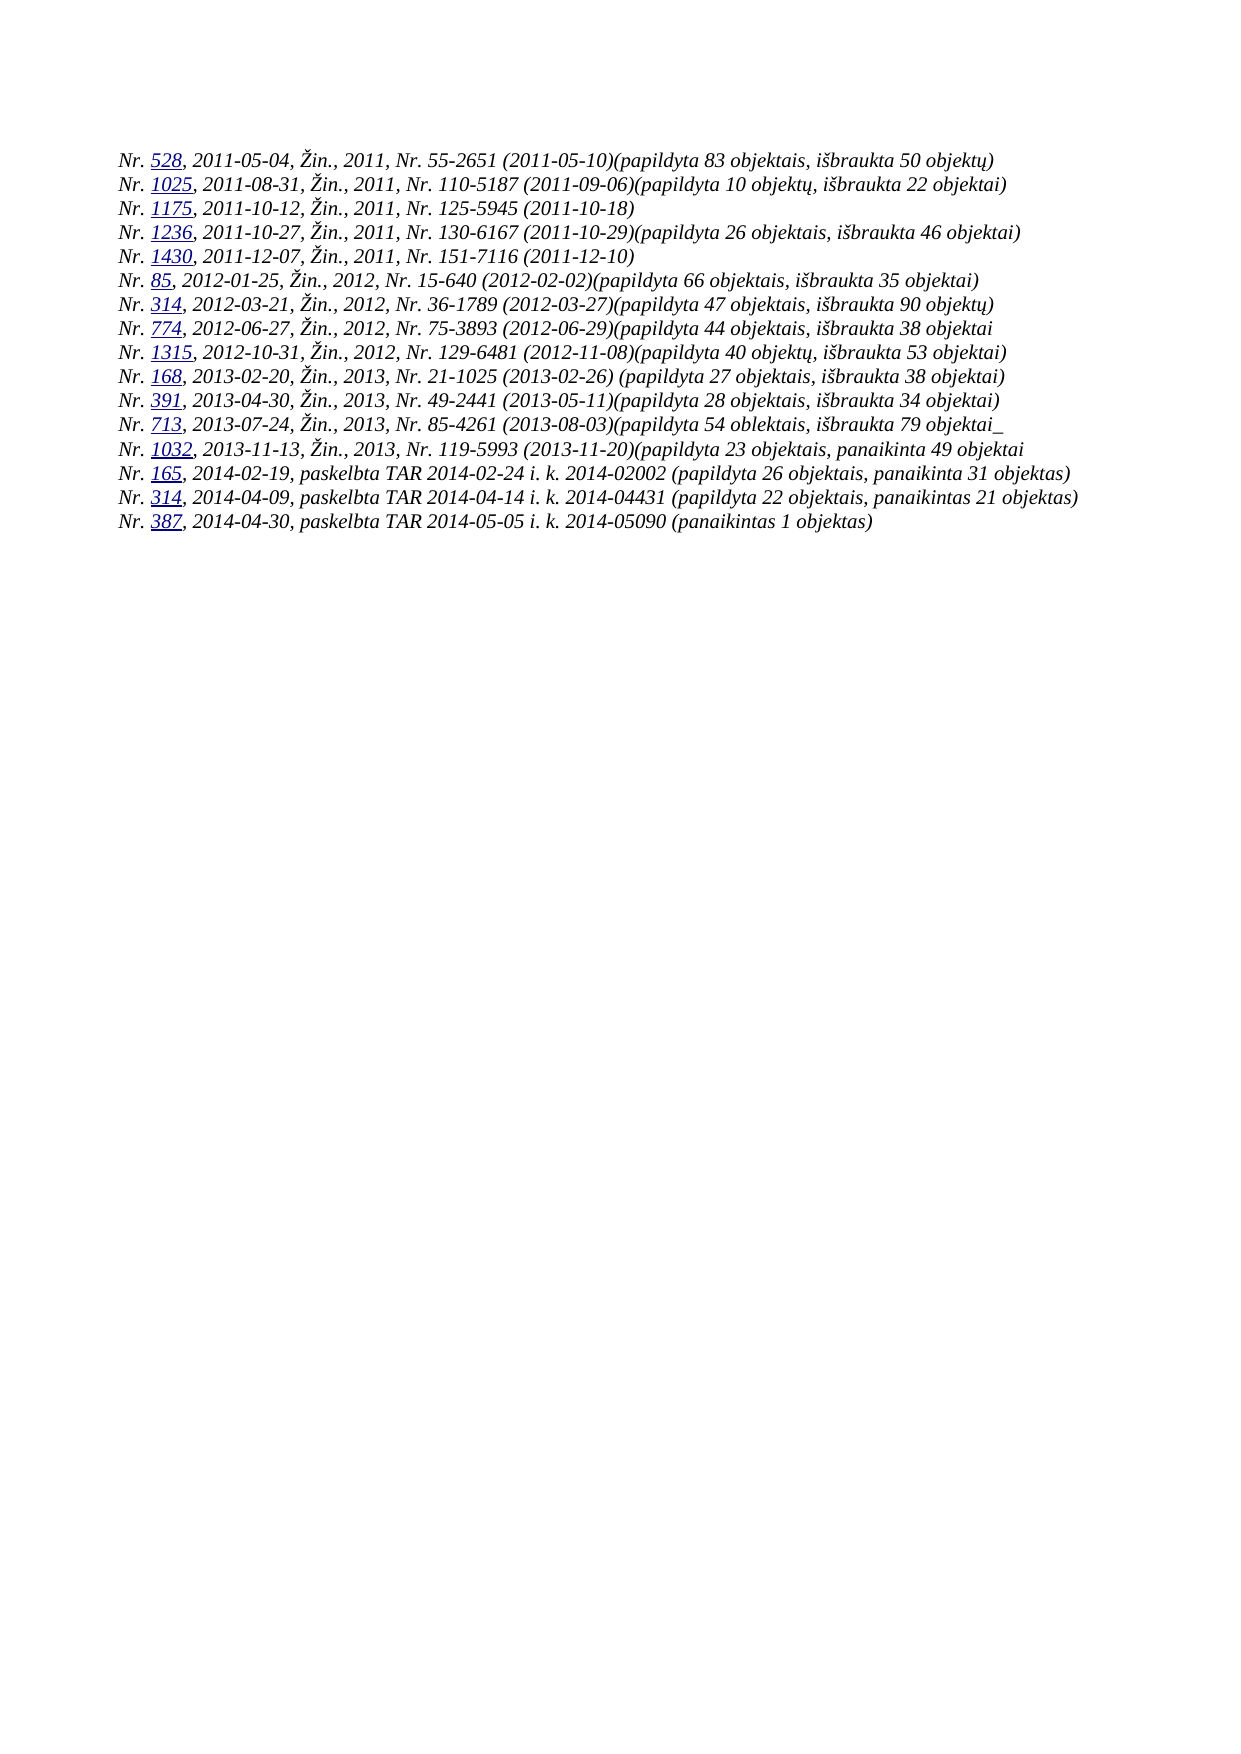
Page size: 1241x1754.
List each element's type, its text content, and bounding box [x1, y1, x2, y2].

text Nr. 387, 2014-04-30, paskelbta TAR 2014-05-05 i. k. 2014-05090 (panaikintas 1 objektas) [118, 509, 1178, 533]
text Nr. 774, 2012-06-27, Žin., 2012, Nr. 75-3893 (2012-06-29)(papildyta 44 objektais, išbraukta 38 objektai [118, 316, 1181, 340]
text Nr. 391, 2013-04-30, Žin., 2013, Nr. 49-2441 (2013-05-11)(papildyta 28 objektais, išbraukta 34 objektai) [118, 388, 1181, 412]
text Nr. 1430, 2011-12-07, Žin., 2011, Nr. 151-7116 (2011-12-10) [118, 244, 1181, 268]
text Nr. 713, 2013-07-24, Žin., 2013, Nr. 85-4261 (2013-08-03)(papildyta 54 oblektais, išbraukta 79 objektai_ [118, 412, 1181, 436]
text Nr. 1236, 2011-10-27, Žin., 2011, Nr. 130-6167 (2011-10-29)(papildyta 26 objektais, išbraukta 46 objektai) [118, 220, 1181, 244]
text Nr. 85, 2012-01-25, Žin., 2012, Nr. 15-640 (2012-02-02)(papildyta 66 objektais, išbraukta 35 objektai) [118, 268, 1181, 292]
text Nr. 1175, 2011-10-12, Žin., 2011, Nr. 125-5945 (2011-10-18) [118, 196, 1181, 220]
text Nr. 528, 2011-05-04, Žin., 2011, Nr. 55-2651 (2011-05-10)(papildyta 83 objektais, išbraukta 50 objektų) [118, 148, 1181, 172]
text Nr. 314, 2014-04-09, paskelbta TAR 2014-04-14 i. k. 2014-04431 (papildyta 22 objektais, panaikintas 21 objektas) [118, 484, 1178, 509]
text Nr. 1025, 2011-08-31, Žin., 2011, Nr. 110-5187 (2011-09-06)(papildyta 10 objektų, išbraukta 22 objektai) [118, 172, 1181, 196]
text Nr. 165, 2014-02-19, paskelbta TAR 2014-02-24 i. k. 2014-02002 (papildyta 26 objektais, panaikinta 31 objektas) [118, 461, 1181, 484]
text Nr. 1032, 2013-11-13, Žin., 2013, Nr. 119-5993 (2013-11-20)(papildyta 23 objektais, panaikinta 49 objektai [118, 436, 1181, 461]
text Nr. 168, 2013-02-20, Žin., 2013, Nr. 21-1025 (2013-02-26) (papildyta 27 objektais, išbraukta 38 objektai) [118, 364, 1181, 388]
text Nr. 1315, 2012-10-31, Žin., 2012, Nr. 129-6481 (2012-11-08)(papildyta 40 objektų, išbraukta 53 objektai) [118, 340, 1181, 364]
text Nr. 314, 2012-03-21, Žin., 2012, Nr. 36-1789 (2012-03-27)(papildyta 47 objektais, išbraukta 90 objektų) [118, 292, 1181, 316]
